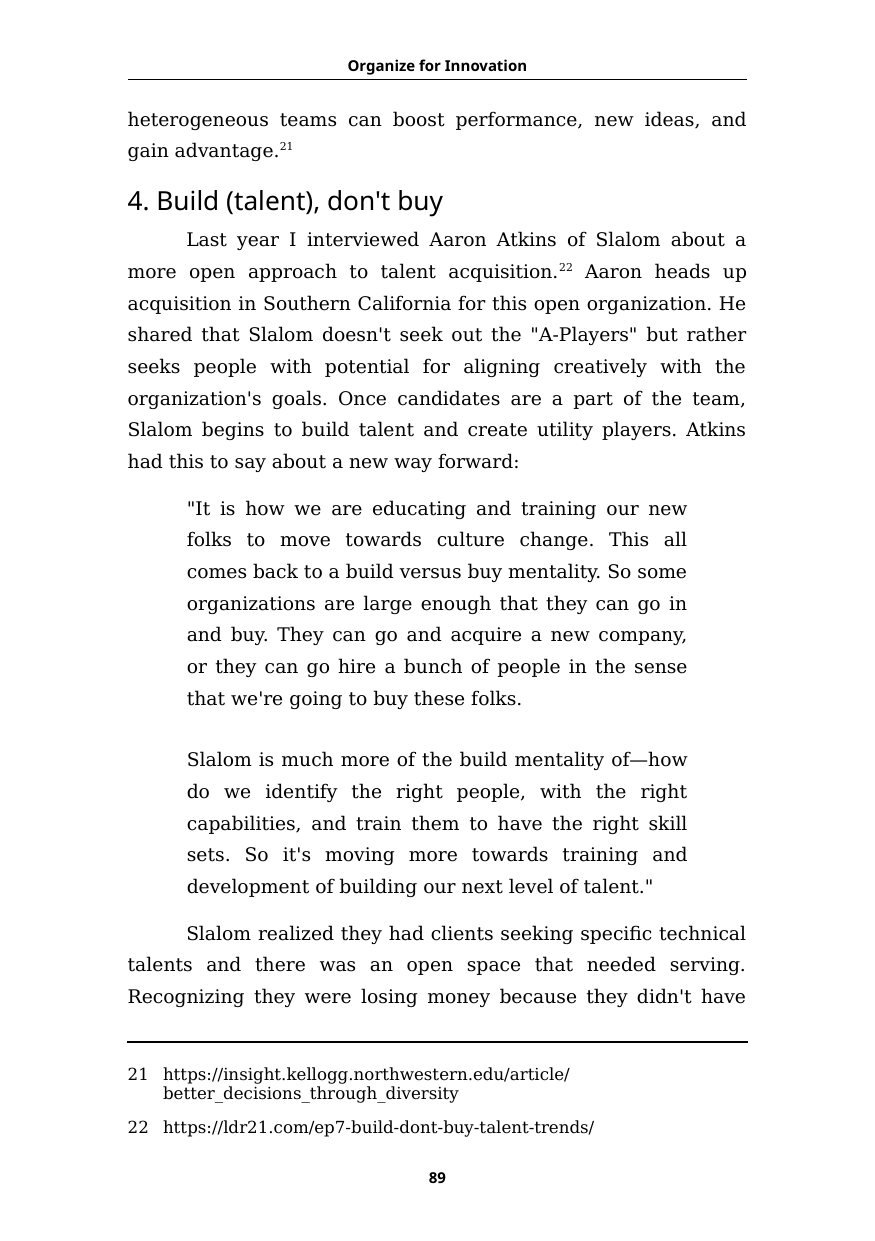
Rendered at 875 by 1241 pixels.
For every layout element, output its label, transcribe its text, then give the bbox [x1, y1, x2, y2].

subtitle 4. Build (talent), don't buy [127, 187, 747, 217]
text Last year I interviewed Aaron Atkins of Slalom about a more open approach to talent acquisition. Aaron heads up acquisition in Southern California for this open organization. He shared that Slalom doesn't seek out the "A-Players" but rather seeks people with potential for aligning creatively with the organization's goals. Once candidates are a part of the team, Slalom begins to build talent and create utility players. Atkins had this to say about a new way forward: [127, 229, 747, 473]
text https://insight.kellogg.northwestern.edu/article/better_decisions_through_diversity [127, 1064, 747, 1103]
text "It is how we are educating and training our new folks to move towards culture change. This all comes back to a build versus buy mentality. So some organizations are large enough that they can go in and buy. They can go and acquire a new company, or they can go hire a bunch of people in the sense that we're going to buy these folks. [187, 498, 688, 710]
text Slalom realized they had clients seeking specific technical talents and there was an open space that needed serving. Recognizing they were losing money because they didn't have [127, 923, 747, 1008]
text heterogeneous teams can boost performance, new ideas, and gain advantage. [127, 109, 747, 162]
text Slalom is much more of the build mentality of—how do we identify the right people, with the right capabilities, and train them to have the right skill sets. So it's moving more towards training and development of building our next level of talent." [187, 749, 688, 898]
text https://ldr21.com/ep7-build-dont-buy-talent-trends/ [127, 1118, 747, 1138]
